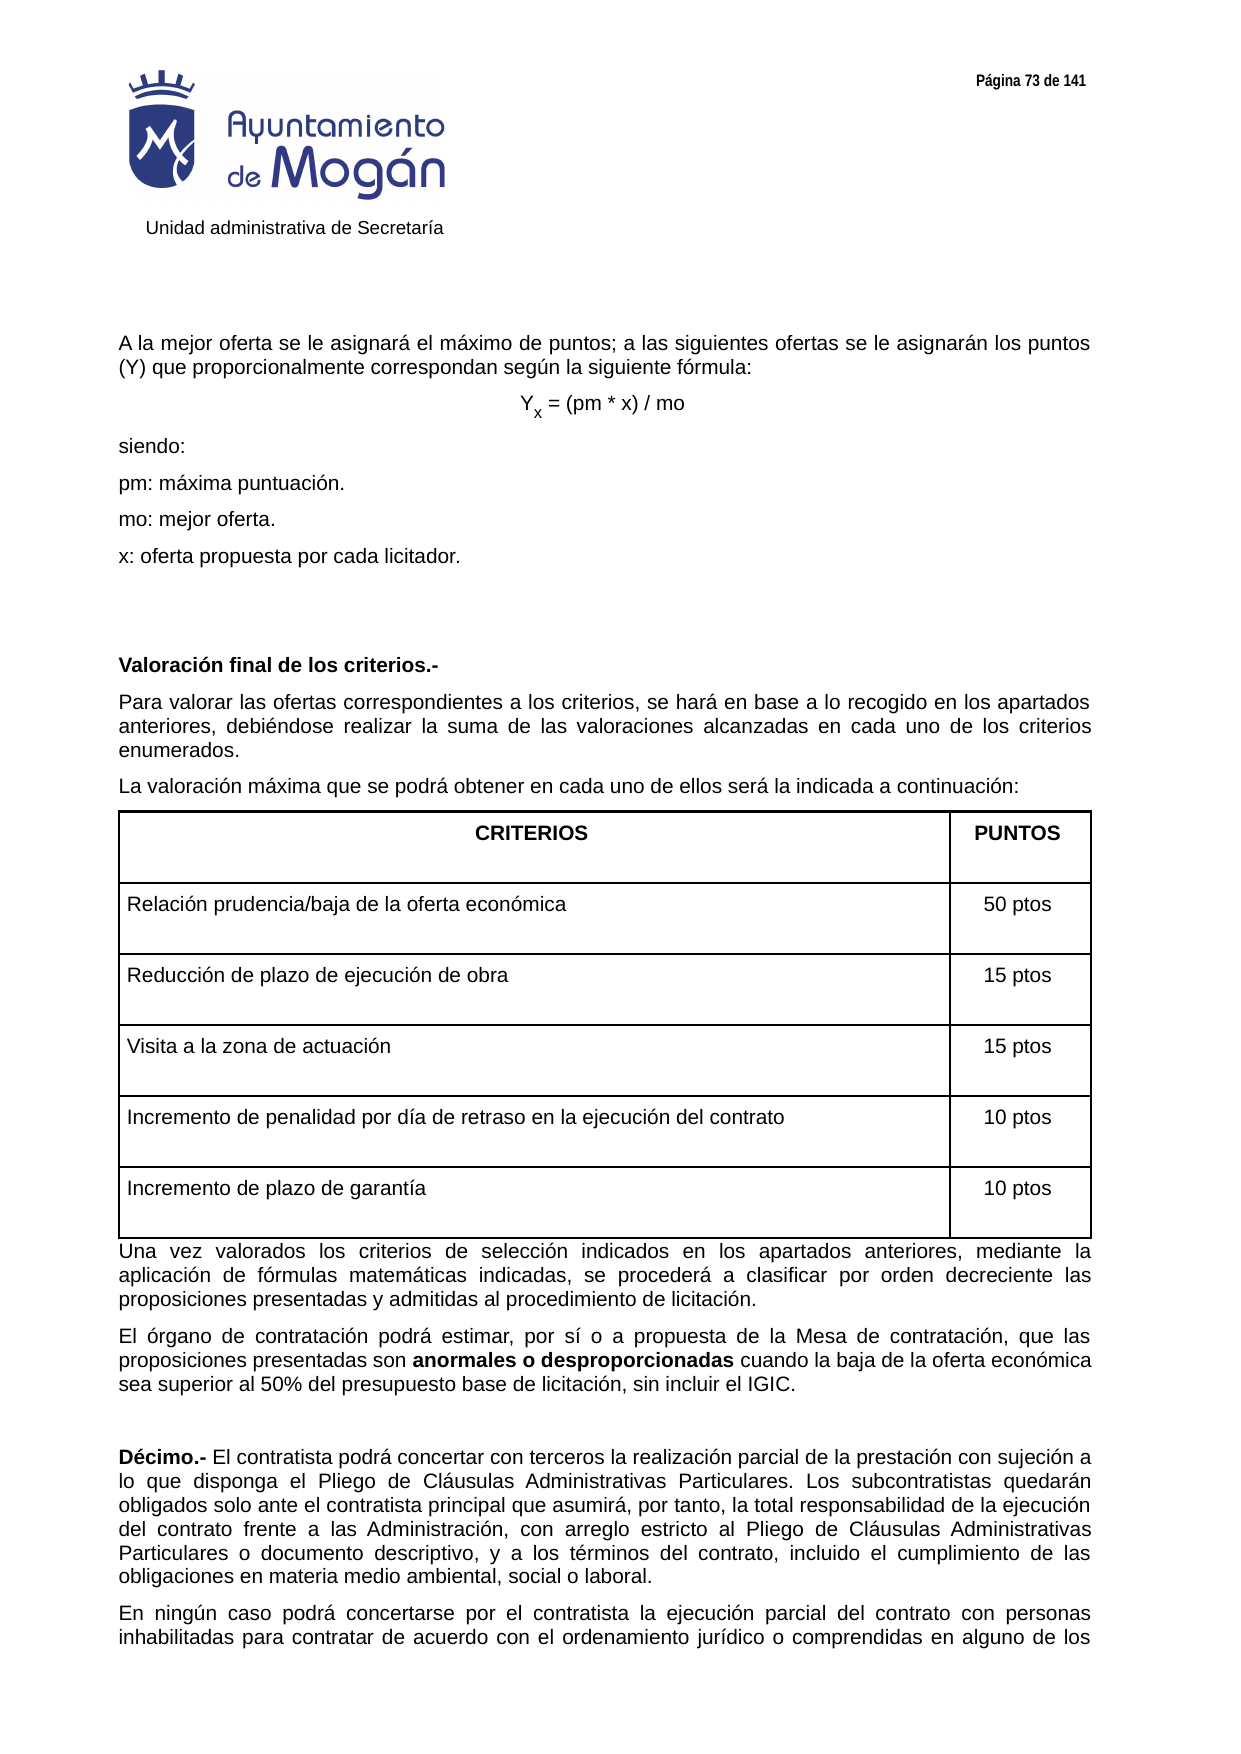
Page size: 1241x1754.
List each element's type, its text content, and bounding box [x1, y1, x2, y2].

table_cell 50 ptos [951, 884, 1090, 953]
table_cell 10 ptos [951, 1168, 1090, 1237]
text Valoración final de los criterios.- [118, 653, 1092, 677]
table_cell Reducción de plazo de ejecución de obra [120, 955, 949, 1024]
text Una vez valorados los criterios de selección indicados en los apartados anteriores, mediante la aplicación de fórmulas matemáticas indicadas, se procederá a clasificar por orden decreciente las proposiciones presentadas y admitidas al procedimiento de licitación. [118, 1239, 1092, 1311]
table_header CRITERIOS [120, 813, 949, 882]
picture [128, 70, 445, 206]
text pm: máxima puntuación. [118, 471, 1092, 495]
table_cell Incremento de penalidad por día de retraso en la ejecución del contrato [120, 1097, 949, 1166]
text Para valorar las ofertas correspondientes a los criterios, se hará en base a lo recogido en los apartados anteriores, debiéndose realizar la suma de las valoraciones alcanzadas en cada uno de los criterios enumerados. [118, 689, 1092, 761]
text Décimo.- El contratista podrá concertar con terceros la realización parcial de la prestación con sujeción a lo que disponga el Pliego de Cláusulas Administrativas Particulares. Los subcontratistas quedarán obligados solo ante el contratista principal que asumirá, por tanto, la total responsabilidad de la ejecución del contrato frente a las Administración, con arreglo estricto al Pliego de Cláusulas Administrativas Particulares o documento descriptivo, y a los términos del contrato, incluido el cumplimiento de las obligaciones en materia medio ambiental, social o laboral. [118, 1444, 1092, 1588]
table_cell Incremento de plazo de garantía [120, 1168, 949, 1237]
table_cell 10 ptos [951, 1097, 1090, 1166]
table_cell 15 ptos [951, 955, 1090, 1024]
table_cell 15 ptos [951, 1026, 1090, 1095]
text En ningún caso podrá concertarse por el contratista la ejecución parcial del contrato con personas inhabilitadas para contratar de acuerdo con el ordenamiento jurídico o comprendidas en alguno de los [118, 1601, 1092, 1649]
text El órgano de contratación podrá estimar, por sí o a propuesta de la Mesa de contratación, que las proposiciones presentadas son anormales o desproporcionadas cuando la baja de la oferta económica sea superior al 50% del presupuesto base de licitación, sin incluir el IGIC. [118, 1324, 1092, 1396]
text siendo: [118, 434, 1092, 458]
text x: oferta propuesta por cada licitador. [118, 544, 1092, 568]
text mo: mejor oferta. [118, 507, 1092, 531]
table_header PUNTOS [951, 813, 1090, 882]
text Yx = (pm * x) / mo [118, 391, 1092, 422]
table_cell Visita a la zona de actuación [120, 1026, 949, 1095]
table_cell Relación prudencia/baja de la oferta económica [120, 884, 949, 953]
text La valoración máxima que se podrá obtener en cada uno de ellos será la indicada a continuación: [118, 774, 1092, 798]
text A la mejor oferta se le asignará el máximo de puntos; a las siguientes ofertas se le asignarán los puntos (Y) que proporcionalmente correspondan según la siguiente fórmula: [118, 331, 1092, 378]
